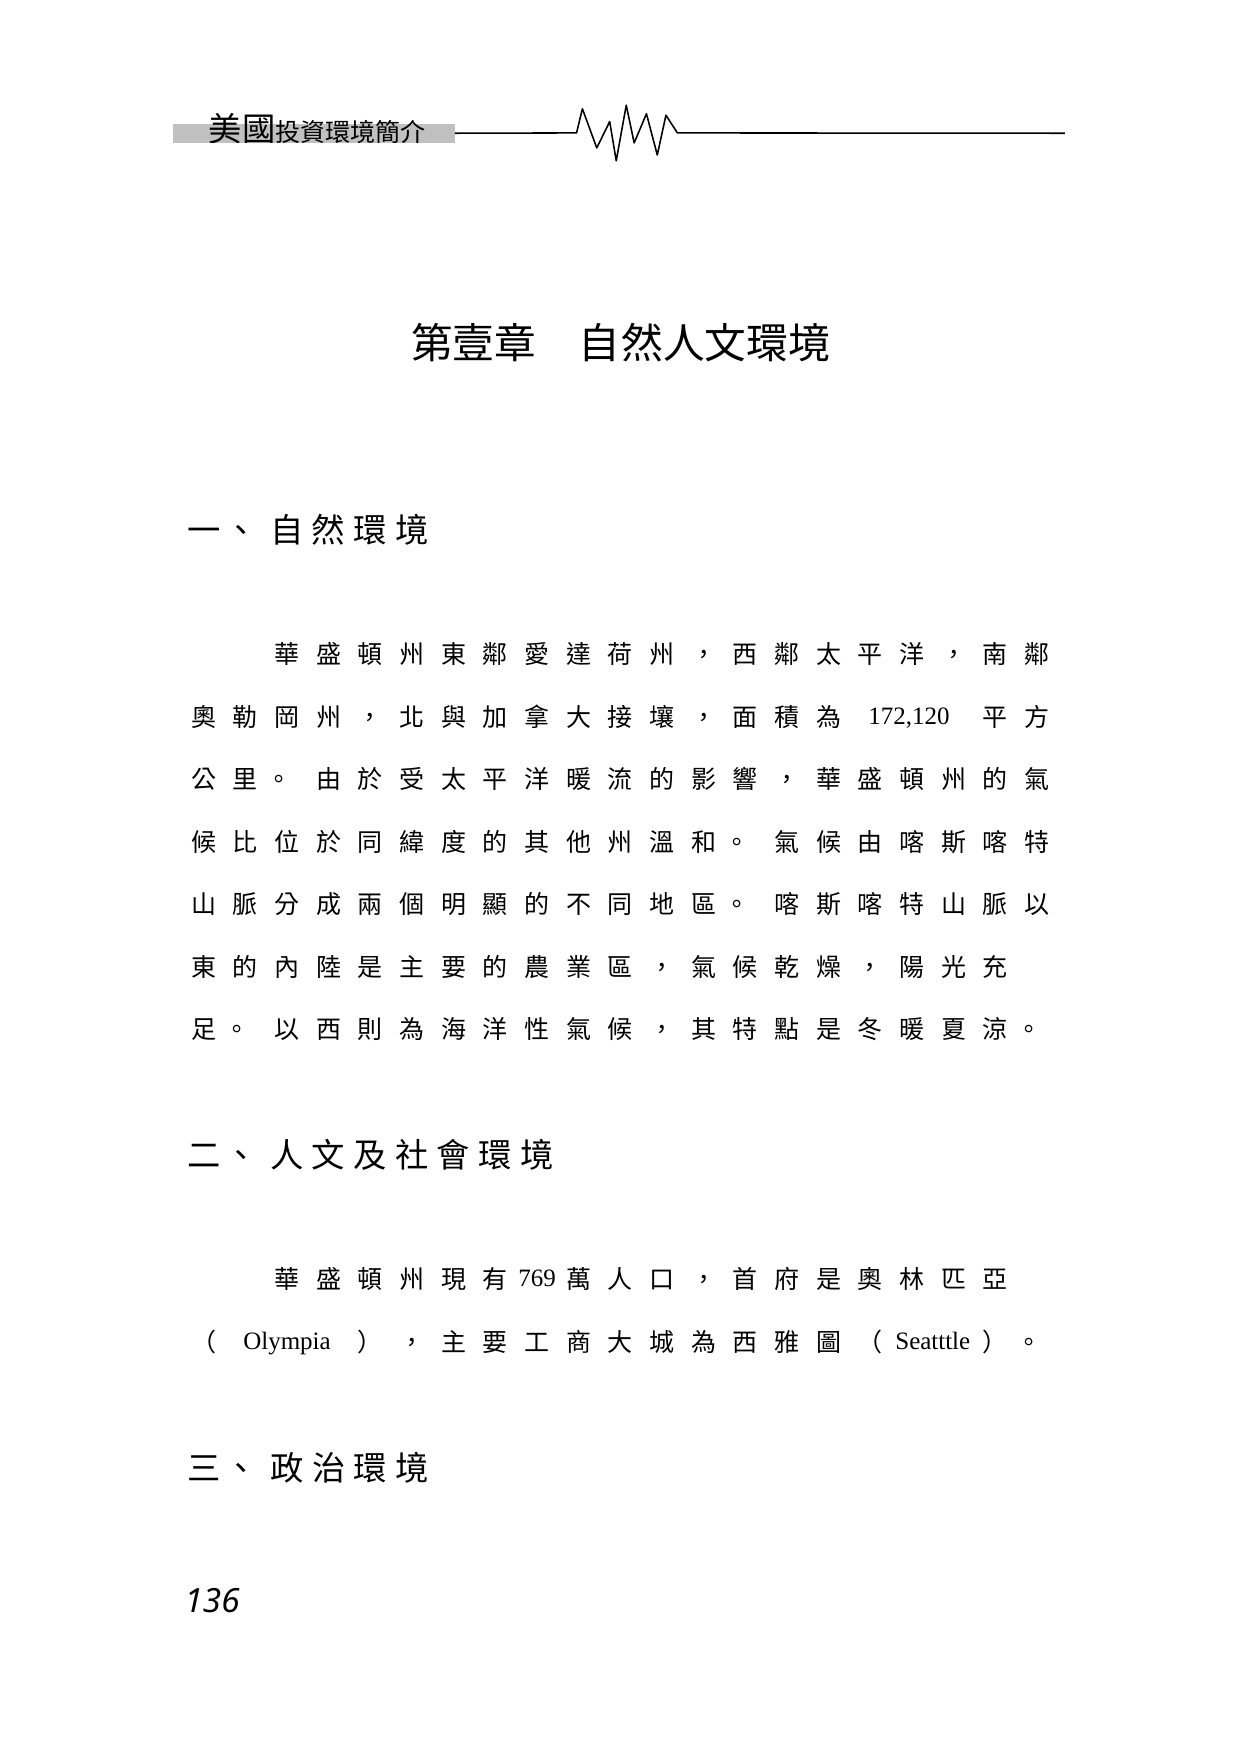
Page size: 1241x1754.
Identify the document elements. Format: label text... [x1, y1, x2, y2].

text 華盛頓州現有769萬人口，首府是奧林匹亞（Olympia），主要工商大城為西雅圖（Seatttle）。 [183, 1236, 1058, 1361]
text 二、人文及社會環境 [183, 1111, 1058, 1174]
text 第壹章 自然人文環境 [183, 299, 1058, 361]
text 華盛頓州東鄰愛達荷州，西鄰太平洋，南鄰奧勒岡州，北與加拿大接壤，面積為172,120 平方公里。由於受太平洋暖流的影響，華盛頓州的氣候比位於同緯度的其他州溫和。氣候由喀斯喀特山脈分成兩個明顯的不同地區。喀斯喀特山脈以東的內陸是主要的農業區，氣候乾燥，陽光充足。以西則為海洋性氣候，其特點是冬暖夏涼。 [183, 611, 1058, 1049]
text 三、政治環境 [183, 1424, 1058, 1486]
text 一、自然環境 [183, 486, 1058, 549]
